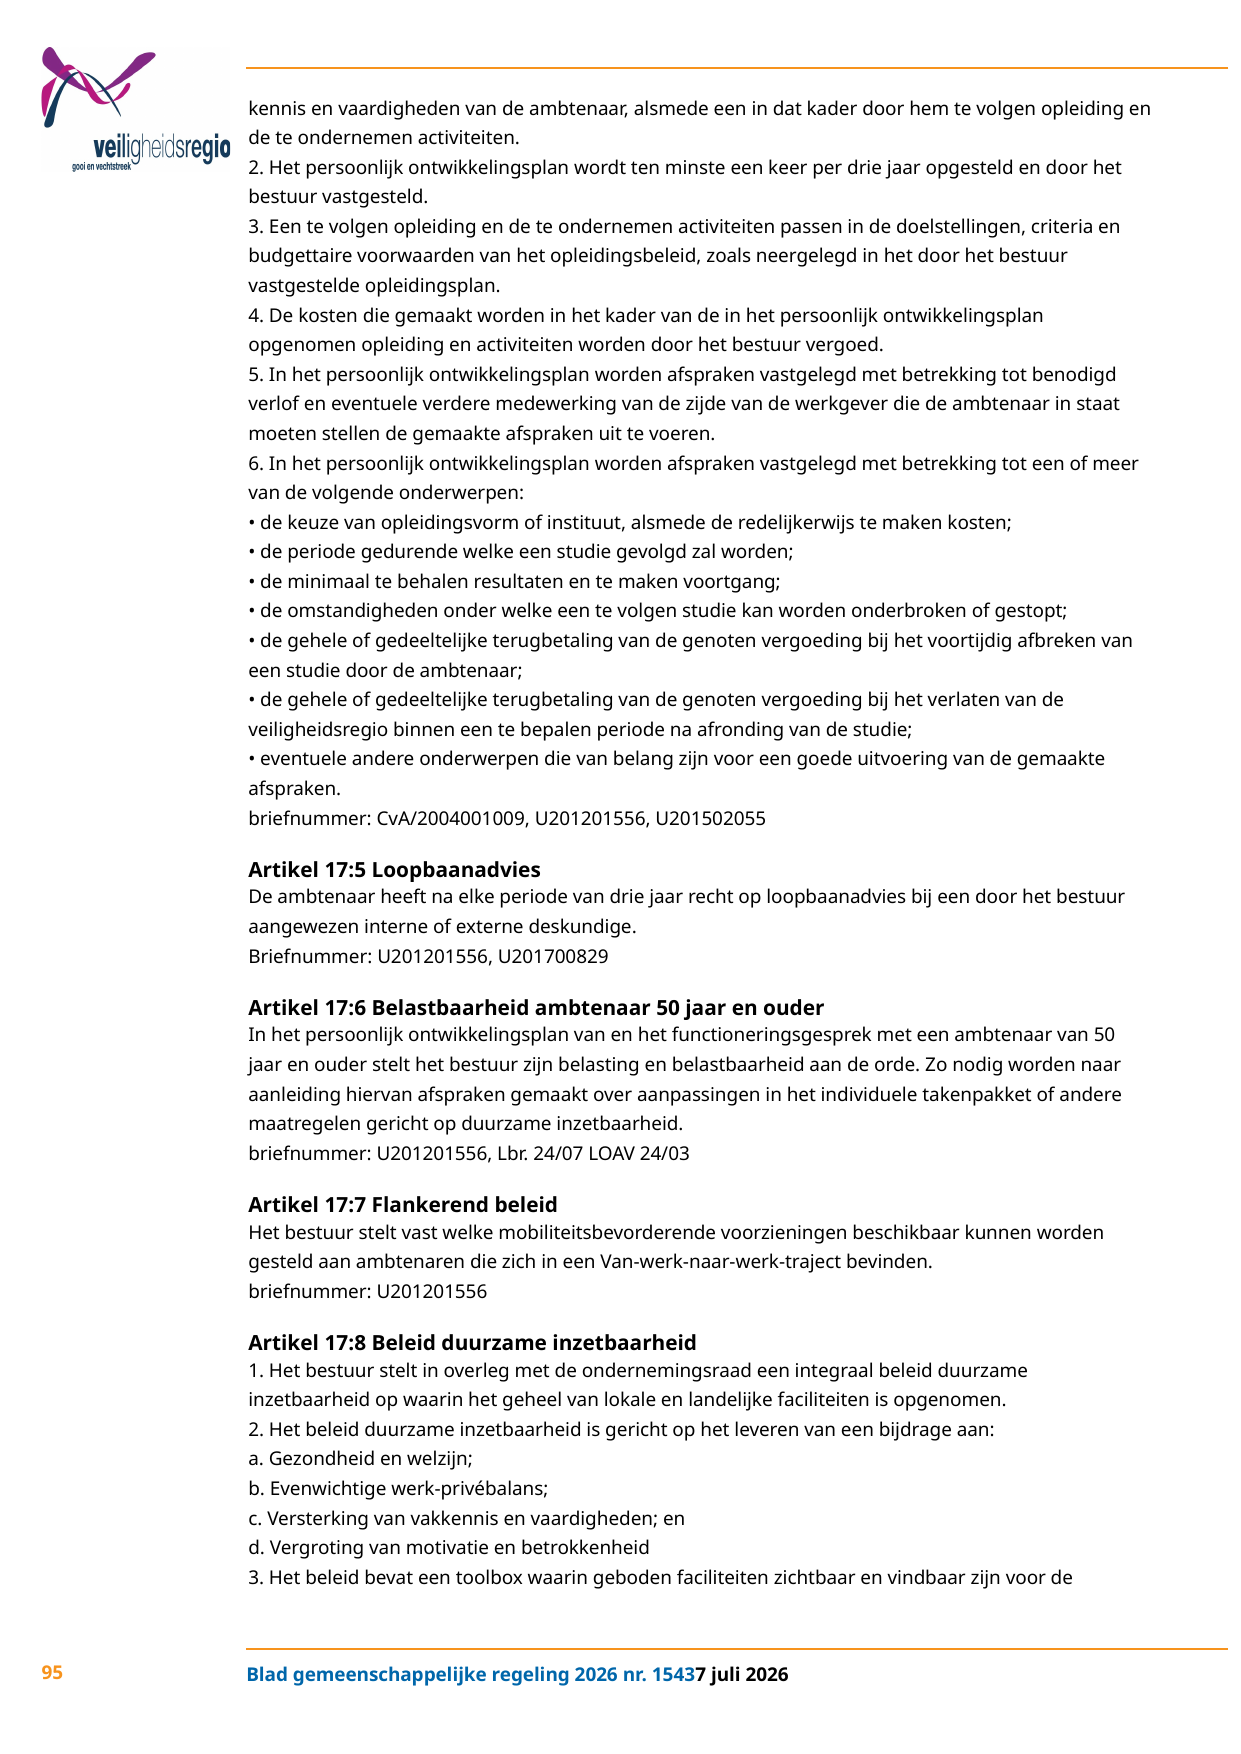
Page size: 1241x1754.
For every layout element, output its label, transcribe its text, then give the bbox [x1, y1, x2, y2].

text • de minimaal te behalen resultaten en te maken voortgang; [248, 568, 1152, 594]
text c. Versterking van vakkennis en vaardigheden; en [248, 1505, 1152, 1531]
text 2. Het beleid duurzame inzetbaarheid is gericht op het leveren van een bijdrage aan: [248, 1416, 1152, 1442]
text Briefnummer: U201201556, U201700829 [248, 943, 1152, 968]
text Artikel 17:5 Loopbaanadvies [248, 855, 1152, 884]
text 3. Het beleid bevat een toolbox waarin geboden faciliteiten zichtbaar en vindbaar zijn voor de [248, 1564, 1152, 1590]
text • de gehele of gedeeltelijke terugbetaling van de genoten vergoeding bij het voortijdig afbreken van een studie door de ambtenaar; [248, 627, 1152, 683]
text • eventuele andere onderwerpen die van belang zijn voor een goede uitvoering van de gemaakte afspraken. [248, 746, 1152, 801]
text 2. Het persoonlijk ontwikkelingsplan wordt ten minste een keer per drie jaar opgesteld en door het bestuur vastgesteld. [248, 154, 1152, 209]
text • de keuze van opleidingsvorm of instituut, alsmede de redelijkerwijs te maken kosten; [248, 509, 1152, 535]
text Artikel 17:7 Flankerend beleid [248, 1190, 1152, 1219]
text • de periode gedurende welke een studie gevolgd zal worden; [248, 538, 1152, 564]
text 3. Een te volgen opleiding en de te ondernemen activiteiten passen in de doelstellingen, criteria en budgettaire voorwaarden van het opleidingsbeleid, zoals neergelegd in het door het bestuur vastgestelde opleidingsplan. [248, 213, 1152, 298]
text d. Vergroting van motivatie en betrokkenheid [248, 1534, 1152, 1560]
text 1. Het bestuur stelt in overleg met de ondernemingsraad een integraal beleid duurzame inzetbaarheid op waarin het geheel van lokale en landelijke faciliteiten is opgenomen. [248, 1357, 1152, 1412]
text 5. In het persoonlijk ontwikkelingsplan worden afspraken vastgelegd met betrekking tot benodigd verlof en eventuele verdere medewerking van de zijde van de werkgever die de ambtenaar in staat moeten stellen de gemaakte afspraken uit te voeren. [248, 361, 1152, 446]
text Artikel 17:8 Beleid duurzame inzetbaarheid [248, 1328, 1152, 1357]
text 4. De kosten die gemaakt worden in het kader van de in het persoonlijk ontwikkelingsplan opgenomen opleiding en activiteiten worden door het bestuur vergoed. [248, 302, 1152, 357]
text a. Gezondheid en welzijn; [248, 1446, 1152, 1471]
text kennis en vaardigheden van de ambtenaar, alsmede een in dat kader door hem te volgen opleiding en de te ondernemen activiteiten. [248, 95, 1152, 150]
text briefnummer: U201201556, Lbr. 24/07 LOAV 24/03 [248, 1140, 1152, 1166]
text briefnummer: CvA/2004001009, U201201556, U201502055 [248, 805, 1152, 831]
text • de gehele of gedeeltelijke terugbetaling van de genoten vergoeding bij het verlaten van de veiligheidsregio binnen een te bepalen periode na afronding van de studie; [248, 686, 1152, 742]
text De ambtenaar heeft na elke periode van drie jaar recht op loopbaanadvies bij een door het bestuur aangewezen interne of externe deskundige. [248, 884, 1152, 939]
text 6. In het persoonlijk ontwikkelingsplan worden afspraken vastgelegd met betrekking tot een of meer van de volgende onderwerpen: [248, 450, 1152, 505]
text • de omstandigheden onder welke een te volgen studie kan worden onderbroken of gestopt; [248, 598, 1152, 623]
picture [41, 47, 231, 172]
text b. Evenwichtige werk-privébalans; [248, 1475, 1152, 1501]
text Artikel 17:6 Belastbaarheid ambtenaar 50 jaar en ouder [248, 993, 1152, 1022]
text In het persoonlijk ontwikkelingsplan van en het functioneringsgesprek met een ambtenaar van 50 jaar en ouder stelt het bestuur zijn belasting en belastbaarheid aan de orde. Zo nodig worden naar aanleiding hiervan afspraken gemaakt over aanpassingen in het individuele takenpakket of andere maatregelen gericht op duurzame inzetbaarheid. [248, 1022, 1152, 1136]
text Het bestuur stelt vast welke mobiliteitsbevorderende voorzieningen beschikbaar kunnen worden gesteld aan ambtenaren die zich in een Van-werk-naar-werk-traject bevinden. [248, 1219, 1152, 1274]
text briefnummer: U201201556 [248, 1278, 1152, 1304]
